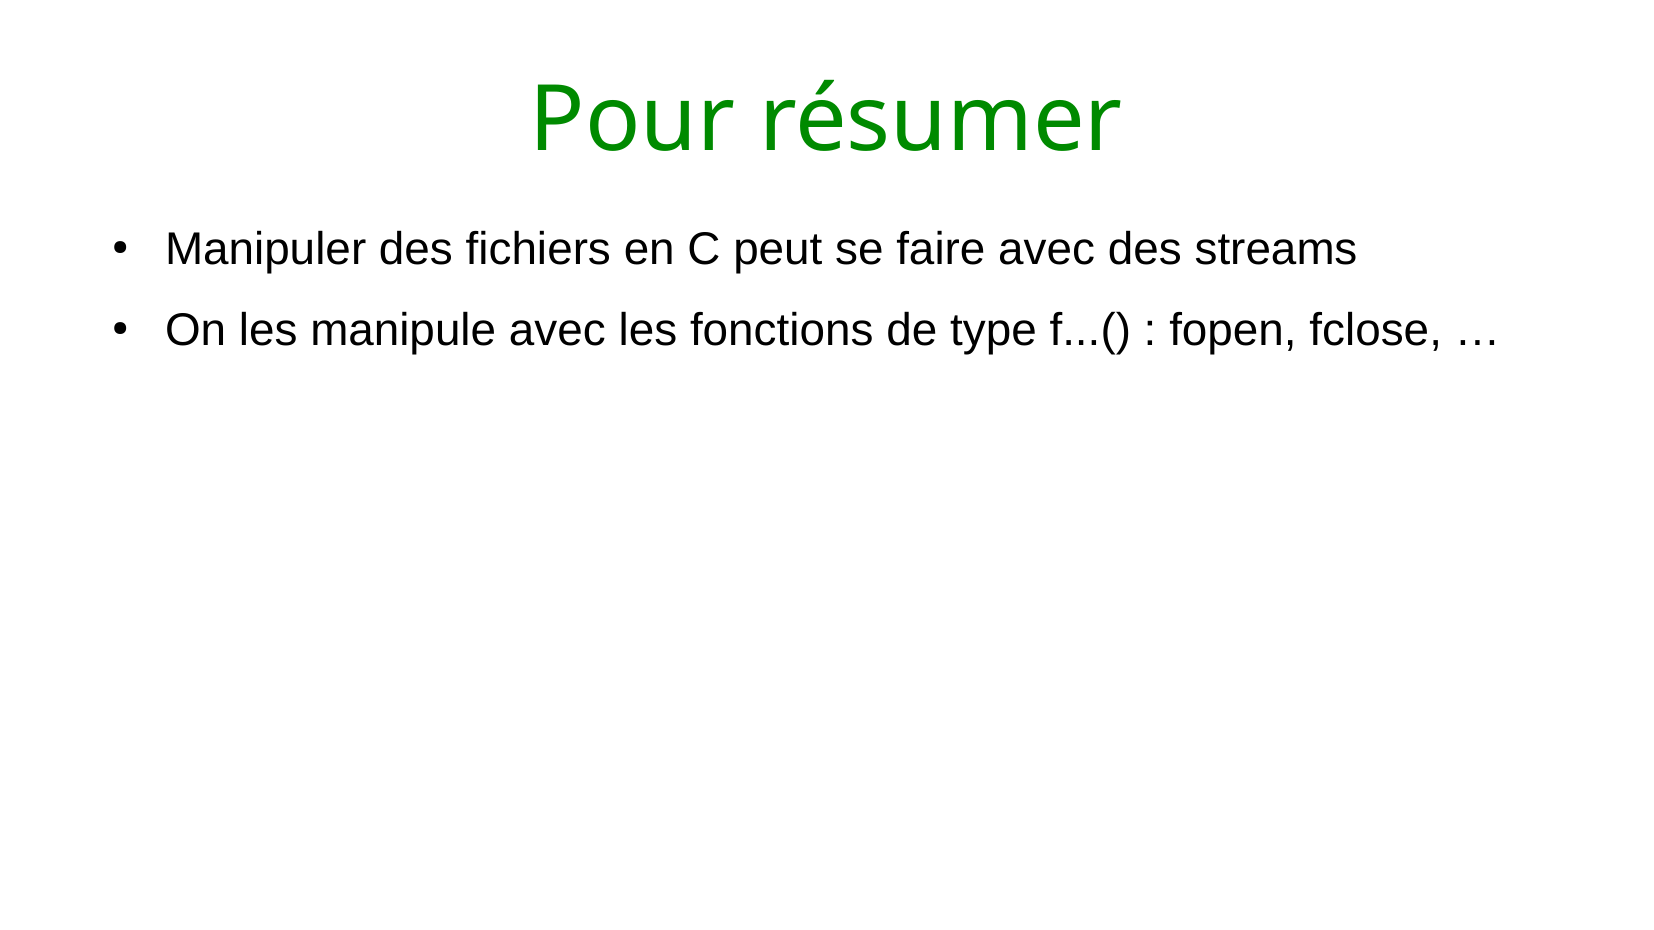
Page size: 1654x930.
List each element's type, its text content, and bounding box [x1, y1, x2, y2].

list Manipuler des fichiers en C peut se faire avec des streams On les manipule avec les fonctions de type f...() : fopen, fclose, … [94, 223, 1583, 807]
title Pour résumer [82, 37, 1571, 193]
